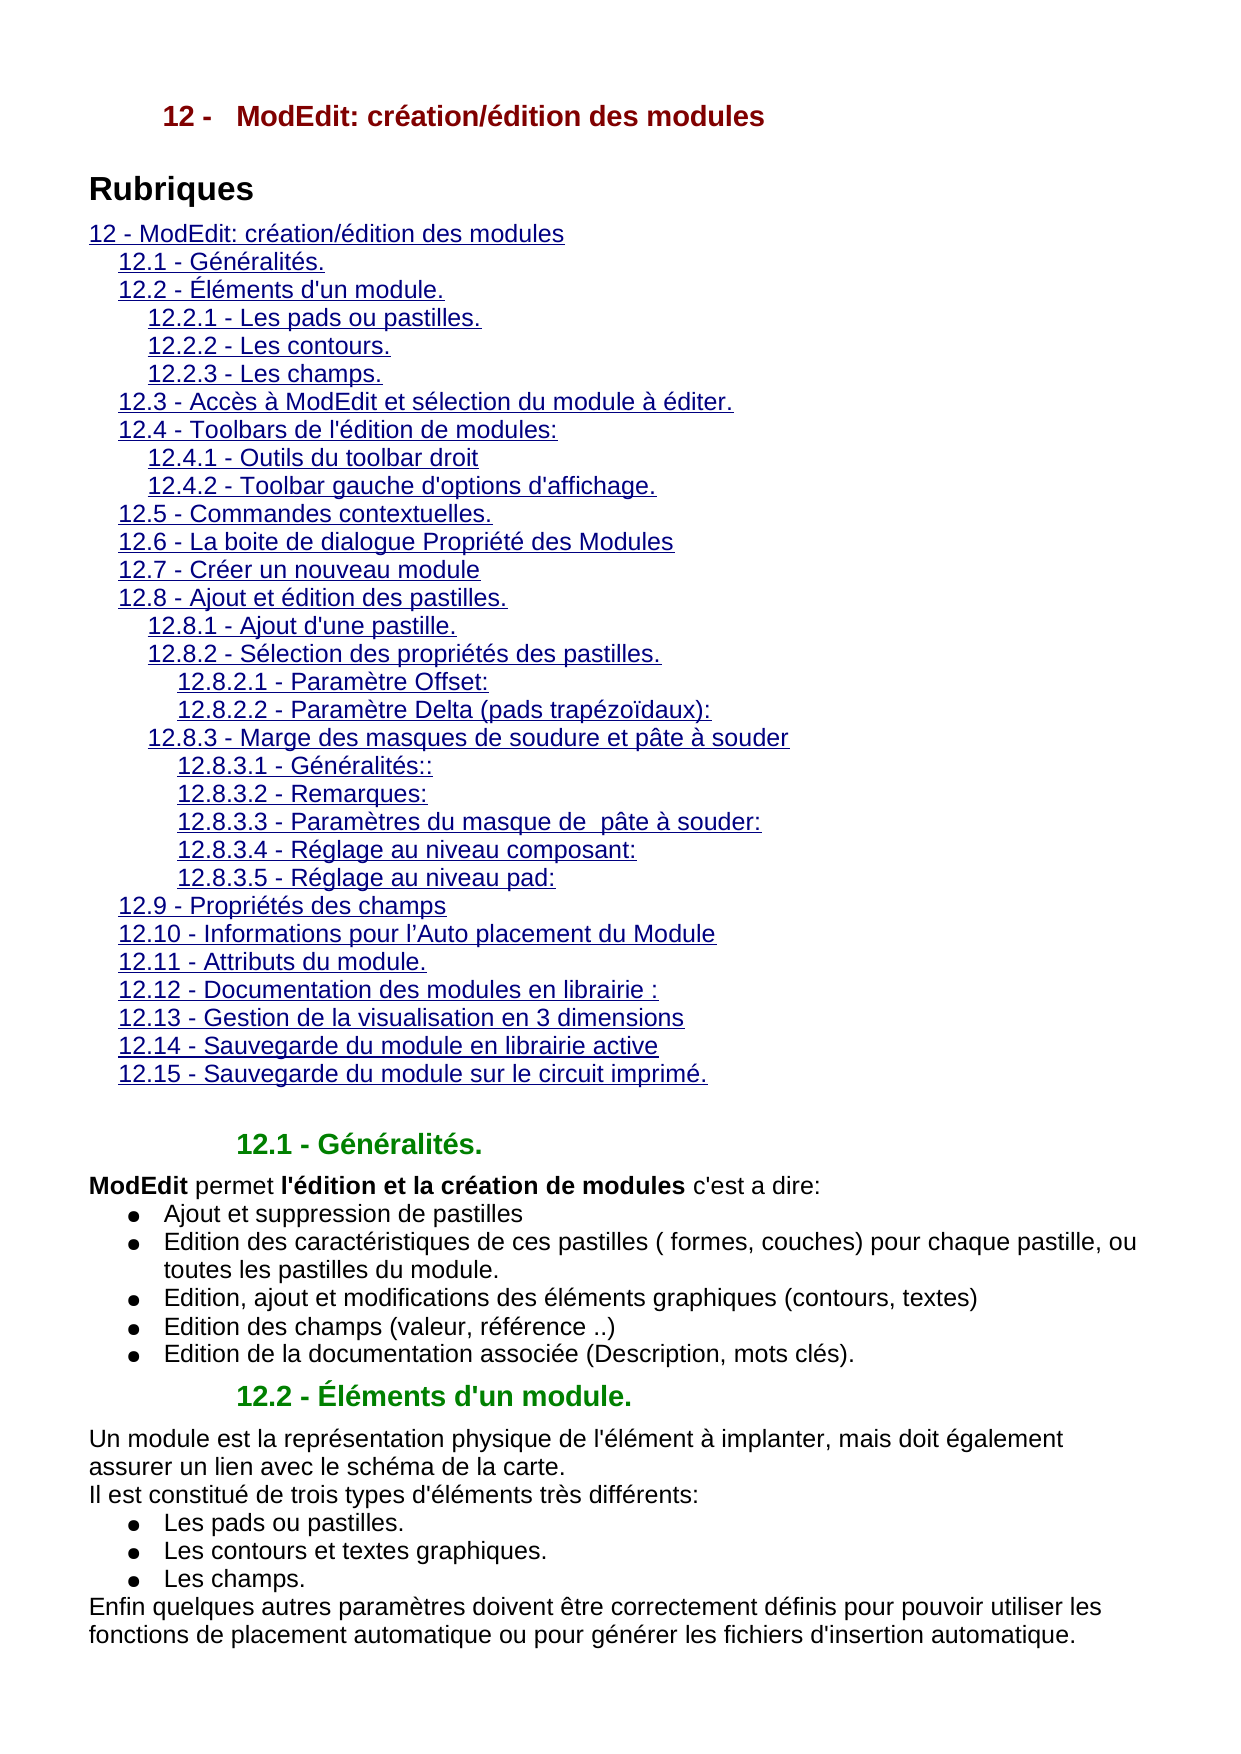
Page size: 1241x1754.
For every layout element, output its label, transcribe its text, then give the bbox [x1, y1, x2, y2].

text 12.11 - Attributs du module. [118, 948, 1152, 976]
text 12 - ModEdit: création/édition des modules [88, 219, 1152, 248]
text 12.4.2 - Toolbar gauche d'options d'affichage. [147, 472, 1152, 500]
list Edition des caractéristiques de ces pastilles ( formes, couches) pour chaque pastille, ou toutes les pastilles du module. [126, 1228, 1152, 1284]
text 12.8.3.3 - Paramètres du masque de pâte à souder: [177, 808, 1152, 836]
text 12.8.3 - Marge des masques de soudure et pâte à souder [147, 724, 1152, 752]
subtitle Généralités. [162, 1128, 1152, 1161]
text 12.12 - Documentation des modules en librairie : [118, 976, 1152, 1004]
text 12.8.3.2 - Remarques: [177, 780, 1152, 808]
list Ajout et suppression de pastilles [126, 1200, 1152, 1228]
subtitle Éléments d'un module. [162, 1380, 1152, 1413]
text 12.6 - La boite de dialogue Propriété des Modules [118, 528, 1152, 556]
subtitle Rubriques [88, 169, 1152, 207]
text Enfin quelques autres paramètres doivent être correctement définis pour pouvoir utiliser les fonctions de placement automatique ou pour générer les fichiers d'insertion automatique. [88, 1593, 1152, 1649]
text 12.8 - Ajout et édition des pastilles. [118, 584, 1152, 612]
list Les contours et textes graphiques. [126, 1537, 1152, 1564]
text 12.8.3.1 - Généralités:: [177, 752, 1152, 780]
text Il est constitué de trois types d'éléments très différents: [88, 1481, 1152, 1508]
text 12.15 - Sauvegarde du module sur le circuit imprimé. [118, 1060, 1152, 1088]
text 12.13 - Gestion de la visualisation en 3 dimensions [118, 1004, 1152, 1032]
text ModEdit permet l'édition et la création de modules c'est a dire: [88, 1172, 1152, 1200]
text 12.8.2.1 - Paramètre Offset: [177, 668, 1152, 696]
text 12.8.3.5 - Réglage au niveau pad: [177, 864, 1152, 892]
text 12.2 - Éléments d'un module. [118, 276, 1152, 304]
text 12.2.2 - Les contours. [147, 332, 1152, 360]
text 12.7 - Créer un nouveau module [118, 556, 1152, 584]
text 12.8.2.2 - Paramètre Delta (pads trapézoïdaux): [177, 696, 1152, 724]
list Edition de la documentation associée (Description, mots clés). [126, 1340, 1152, 1368]
text 12.9 - Propriétés des champs [118, 892, 1152, 920]
list Edition des champs (valeur, référence ..) [126, 1312, 1152, 1340]
subtitle ModEdit: création/édition des modules [88, 100, 1152, 133]
text 12.4 - Toolbars de l'édition de modules: [118, 416, 1152, 444]
text 12.1 - Généralités. [118, 248, 1152, 276]
text 12.2.1 - Les pads ou pastilles. [147, 304, 1152, 332]
text 12.2.3 - Les champs. [147, 360, 1152, 388]
text 12.10 - Informations pour l’Auto placement du Module [118, 920, 1152, 948]
text 12.4.1 - Outils du toolbar droit [147, 444, 1152, 472]
list Les champs. [126, 1564, 1152, 1593]
list Edition, ajout et modifications des éléments graphiques (contours, textes) [126, 1284, 1152, 1312]
list Les pads ou pastilles. [126, 1508, 1152, 1537]
text 12.3 - Accès à ModEdit et sélection du module à éditer. [118, 388, 1152, 416]
text 12.5 - Commandes contextuelles. [118, 500, 1152, 528]
text 12.14 - Sauvegarde du module en librairie active [118, 1032, 1152, 1060]
text Un module est la représentation physique de l'élément à implanter, mais doit également assurer un lien avec le schéma de la carte. [88, 1424, 1152, 1481]
text 12.8.3.4 - Réglage au niveau composant: [177, 836, 1152, 864]
text 12.8.2 - Sélection des propriétés des pastilles. [147, 640, 1152, 668]
text 12.8.1 - Ajout d'une pastille. [147, 612, 1152, 640]
